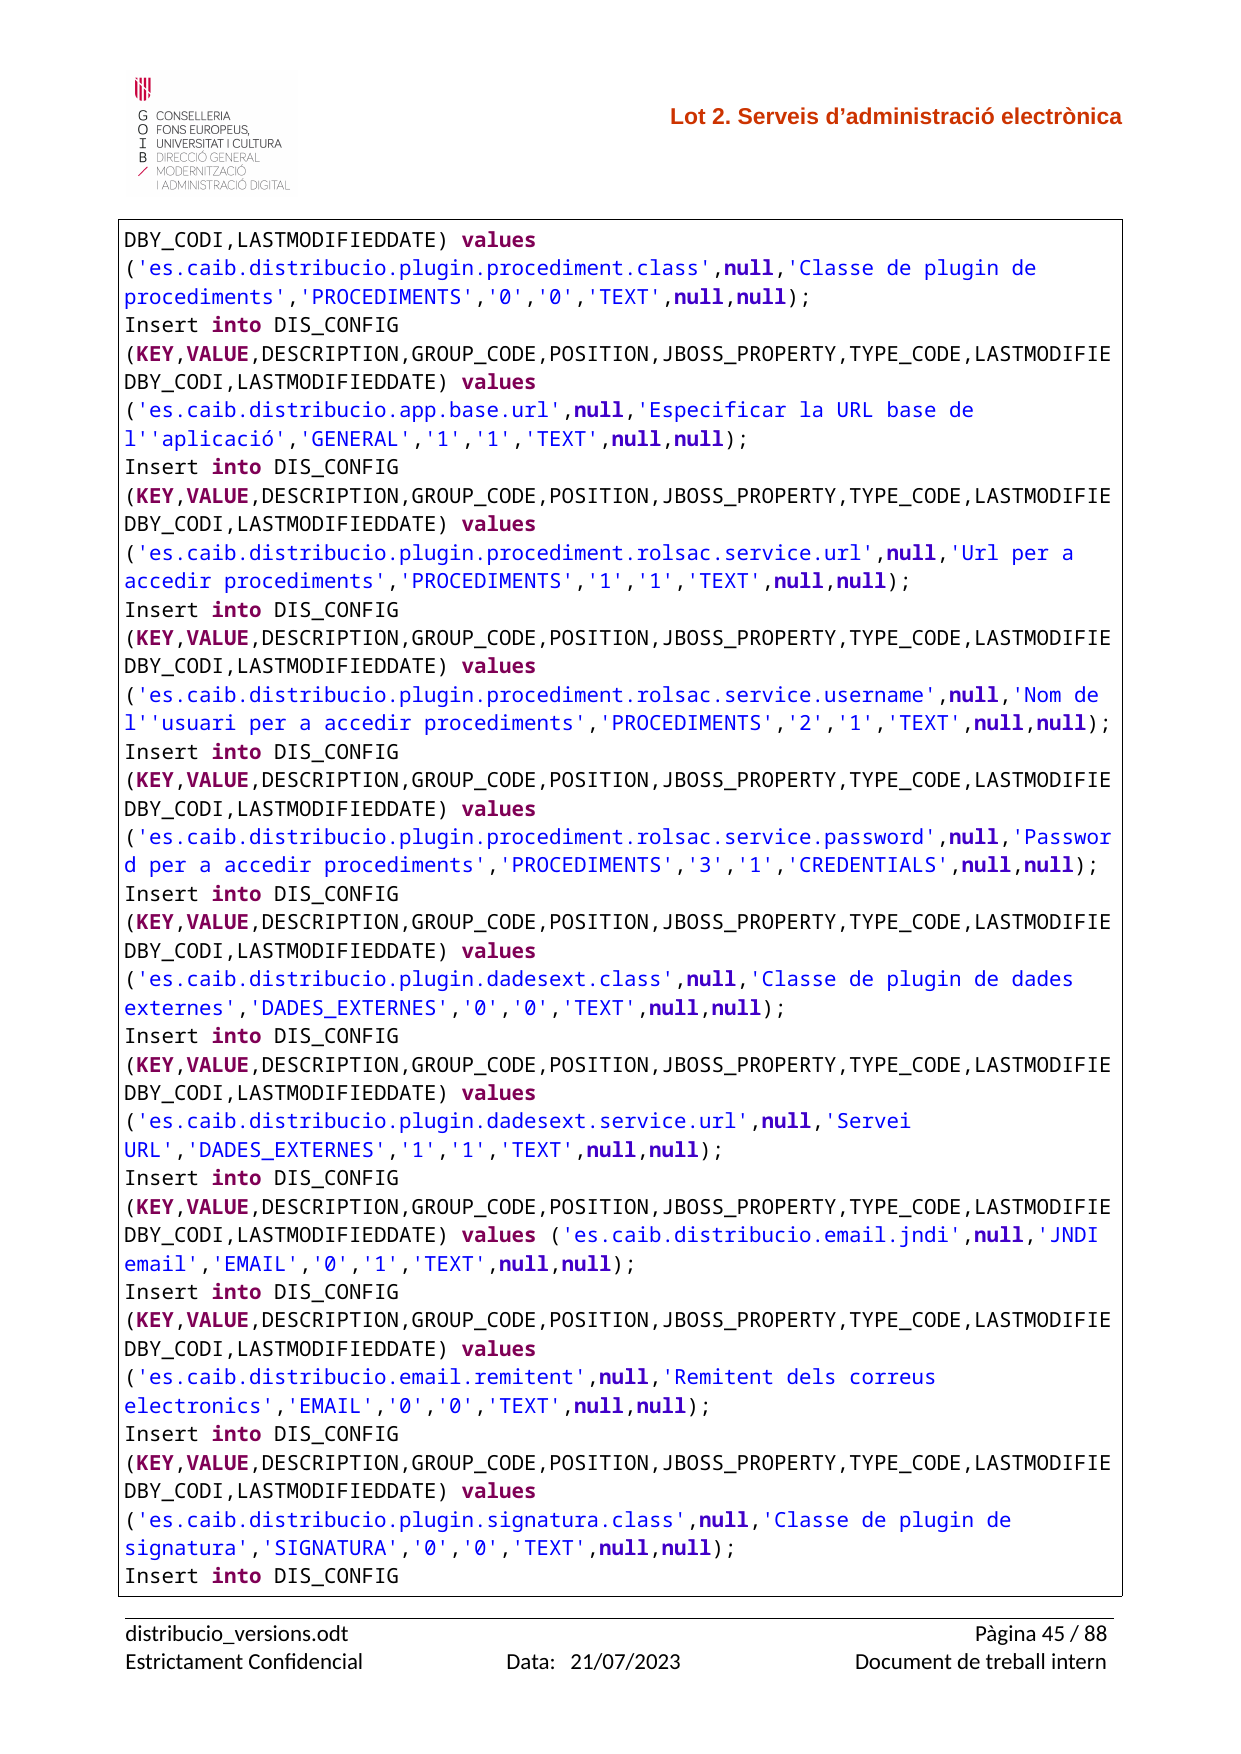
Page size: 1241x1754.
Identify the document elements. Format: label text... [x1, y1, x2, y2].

picture [126, 70, 299, 197]
table_header DBY_CODI,LASTMODIFIEDDATE) values ('es.caib.distribucio.plugin.procediment.class',null,'Classe de plugin de procediments','PROCEDIMENTS','0','0','TEXT',null,null); Insert into DIS_CONFIG (KEY,VALUE,DESCRIPTION,GROUP_CODE,POSITION,JBOSS_PROPERTY,TYPE_CODE,LASTMODIFIEDBY_CODI,LASTMODIFIEDDATE) values ('es.caib.distribucio.app.base.url',null,'Especificar la URL base de l''aplicació','GENERAL','1','1','TEXT',null,null); Insert into DIS_CONFIG (KEY,VALUE,DESCRIPTION,GROUP_CODE,POSITION,JBOSS_PROPERTY,TYPE_CODE,LASTMODIFIEDBY_CODI,LASTMODIFIEDDATE) values ('es.caib.distribucio.plugin.procediment.rolsac.service.url',null,'Url per a accedir procediments','PROCEDIMENTS','1','1','TEXT',null,null); Insert into DIS_CONFIG (KEY,VALUE,DESCRIPTION,GROUP_CODE,POSITION,JBOSS_PROPERTY,TYPE_CODE,LASTMODIFIEDBY_CODI,LASTMODIFIEDDATE) values ('es.caib.distribucio.plugin.procediment.rolsac.service.username',null,'Nom de l''usuari per a accedir procediments','PROCEDIMENTS','2','1','TEXT',null,null); Insert into DIS_CONFIG (KEY,VALUE,DESCRIPTION,GROUP_CODE,POSITION,JBOSS_PROPERTY,TYPE_CODE,LASTMODIFIEDBY_CODI,LASTMODIFIEDDATE) values ('es.caib.distribucio.plugin.procediment.rolsac.service.password',null,'Password per a accedir procediments','PROCEDIMENTS','3','1','CREDENTIALS',null,null); Insert into DIS_CONFIG (KEY,VALUE,DESCRIPTION,GROUP_CODE,POSITION,JBOSS_PROPERTY,TYPE_CODE,LASTMODIFIEDBY_CODI,LASTMODIFIEDDATE) values ('es.caib.distribucio.plugin.dadesext.class',null,'Classe de plugin de dades externes','DADES_EXTERNES','0','0','TEXT',null,null); Insert into DIS_CONFIG (KEY,VALUE,DESCRIPTION,GROUP_CODE,POSITION,JBOSS_PROPERTY,TYPE_CODE,LASTMODIFIEDBY_CODI,LASTMODIFIEDDATE) values ('es.caib.distribucio.plugin.dadesext.service.url',null,'Servei URL','DADES_EXTERNES','1','1','TEXT',null,null); Insert into DIS_CONFIG (KEY,VALUE,DESCRIPTION,GROUP_CODE,POSITION,JBOSS_PROPERTY,TYPE_CODE,LASTMODIFIEDBY_CODI,LASTMODIFIEDDATE) values ('es.caib.distribucio.email.jndi',null,'JNDI email','EMAIL','0','1','TEXT',null,null); Insert into DIS_CONFIG (KEY,VALUE,DESCRIPTION,GROUP_CODE,POSITION,JBOSS_PROPERTY,TYPE_CODE,LASTMODIFIEDBY_CODI,LASTMODIFIEDDATE) values ('es.caib.distribucio.email.remitent',null,'Remitent dels correus electronics','EMAIL','0','0','TEXT',null,null); Insert into DIS_CONFIG (KEY,VALUE,DESCRIPTION,GROUP_CODE,POSITION,JBOSS_PROPERTY,TYPE_CODE,LASTMODIFIEDBY_CODI,LASTMODIFIEDDATE) values ('es.caib.distribucio.plugin.signatura.class',null,'Classe de plugin de signatura','SIGNATURA','0','0','TEXT',null,null); Insert into DIS_CONFIG [119, 220, 1122, 1596]
